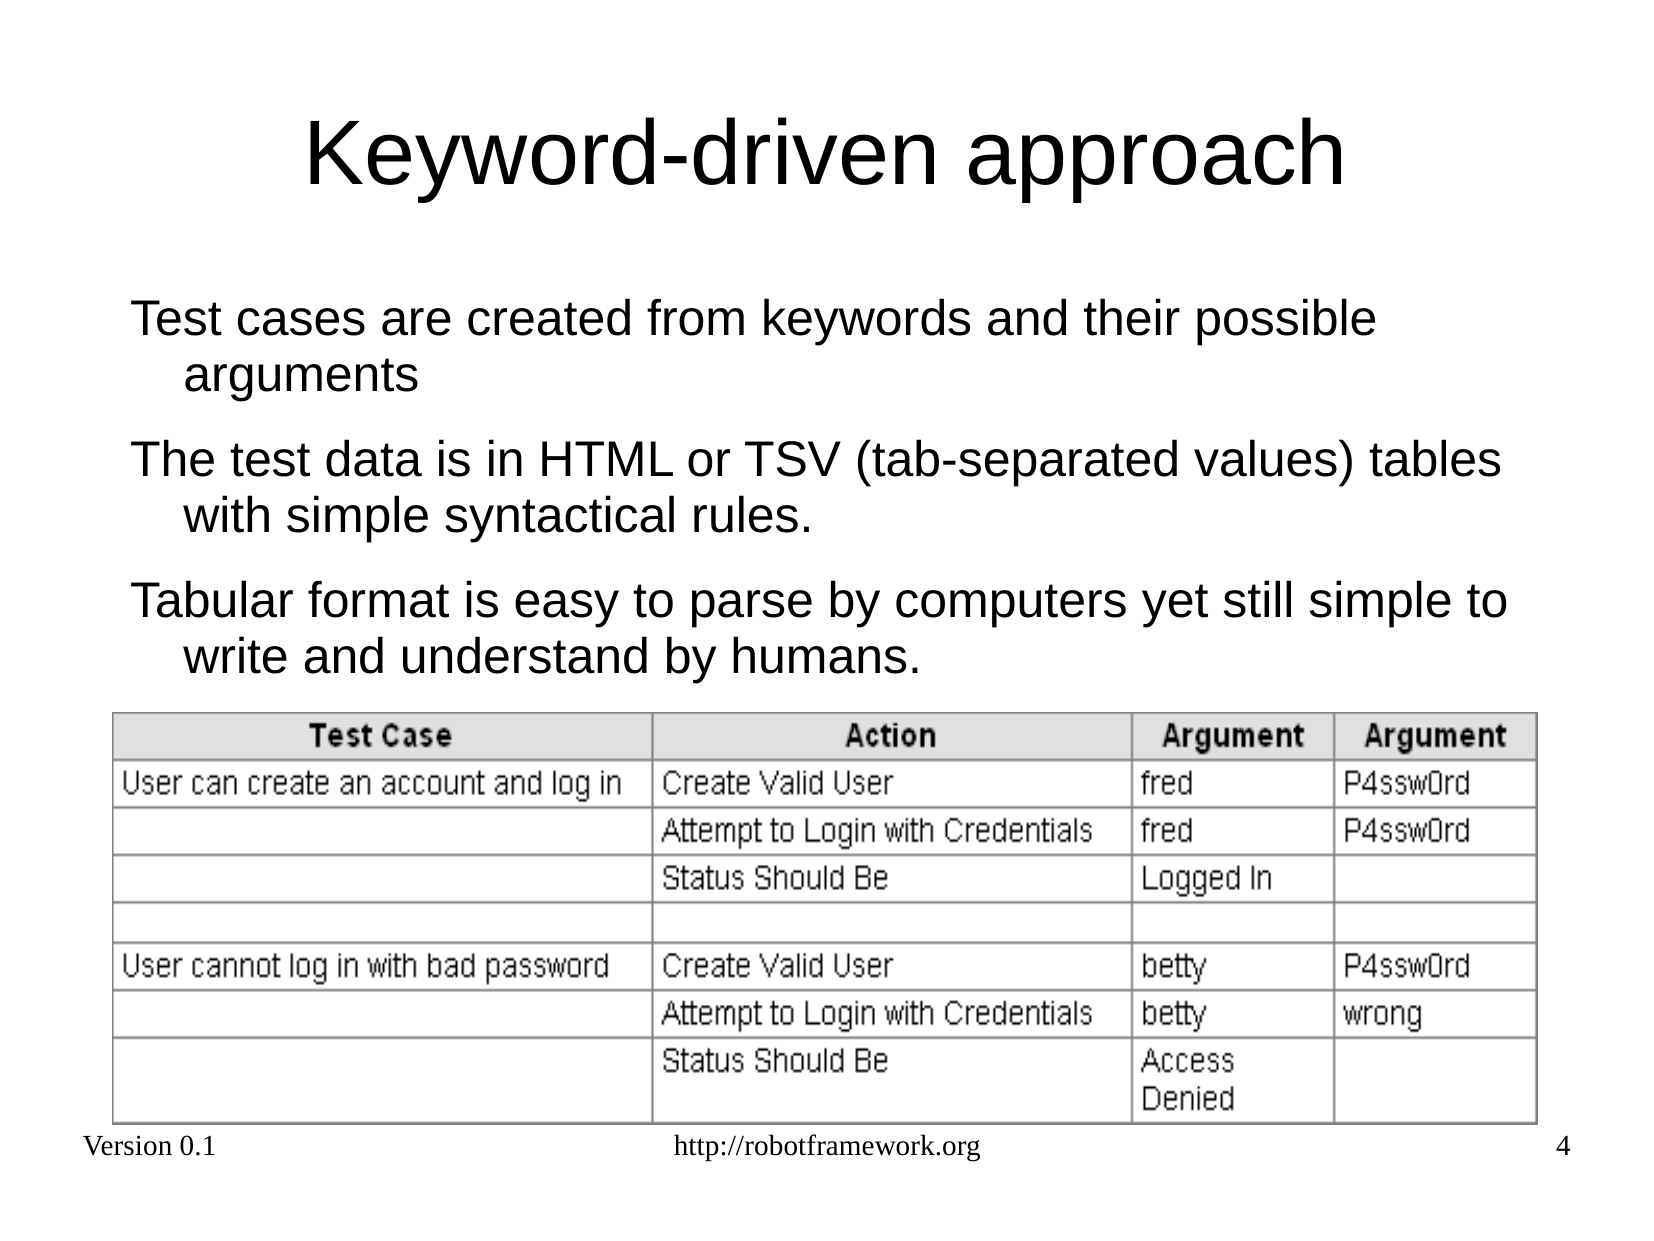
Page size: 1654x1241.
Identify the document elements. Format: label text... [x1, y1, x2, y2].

title Keyword-driven approach [82, 49, 1571, 257]
list Test cases are created from keywords and their possible arguments The test data is in HTML or TSV (tab-separated values) tables with simple syntactical rules. Tabular format is easy to parse by computers yet still simple to write and understand by humans. [112, 290, 1572, 684]
picture [112, 712, 1538, 1126]
